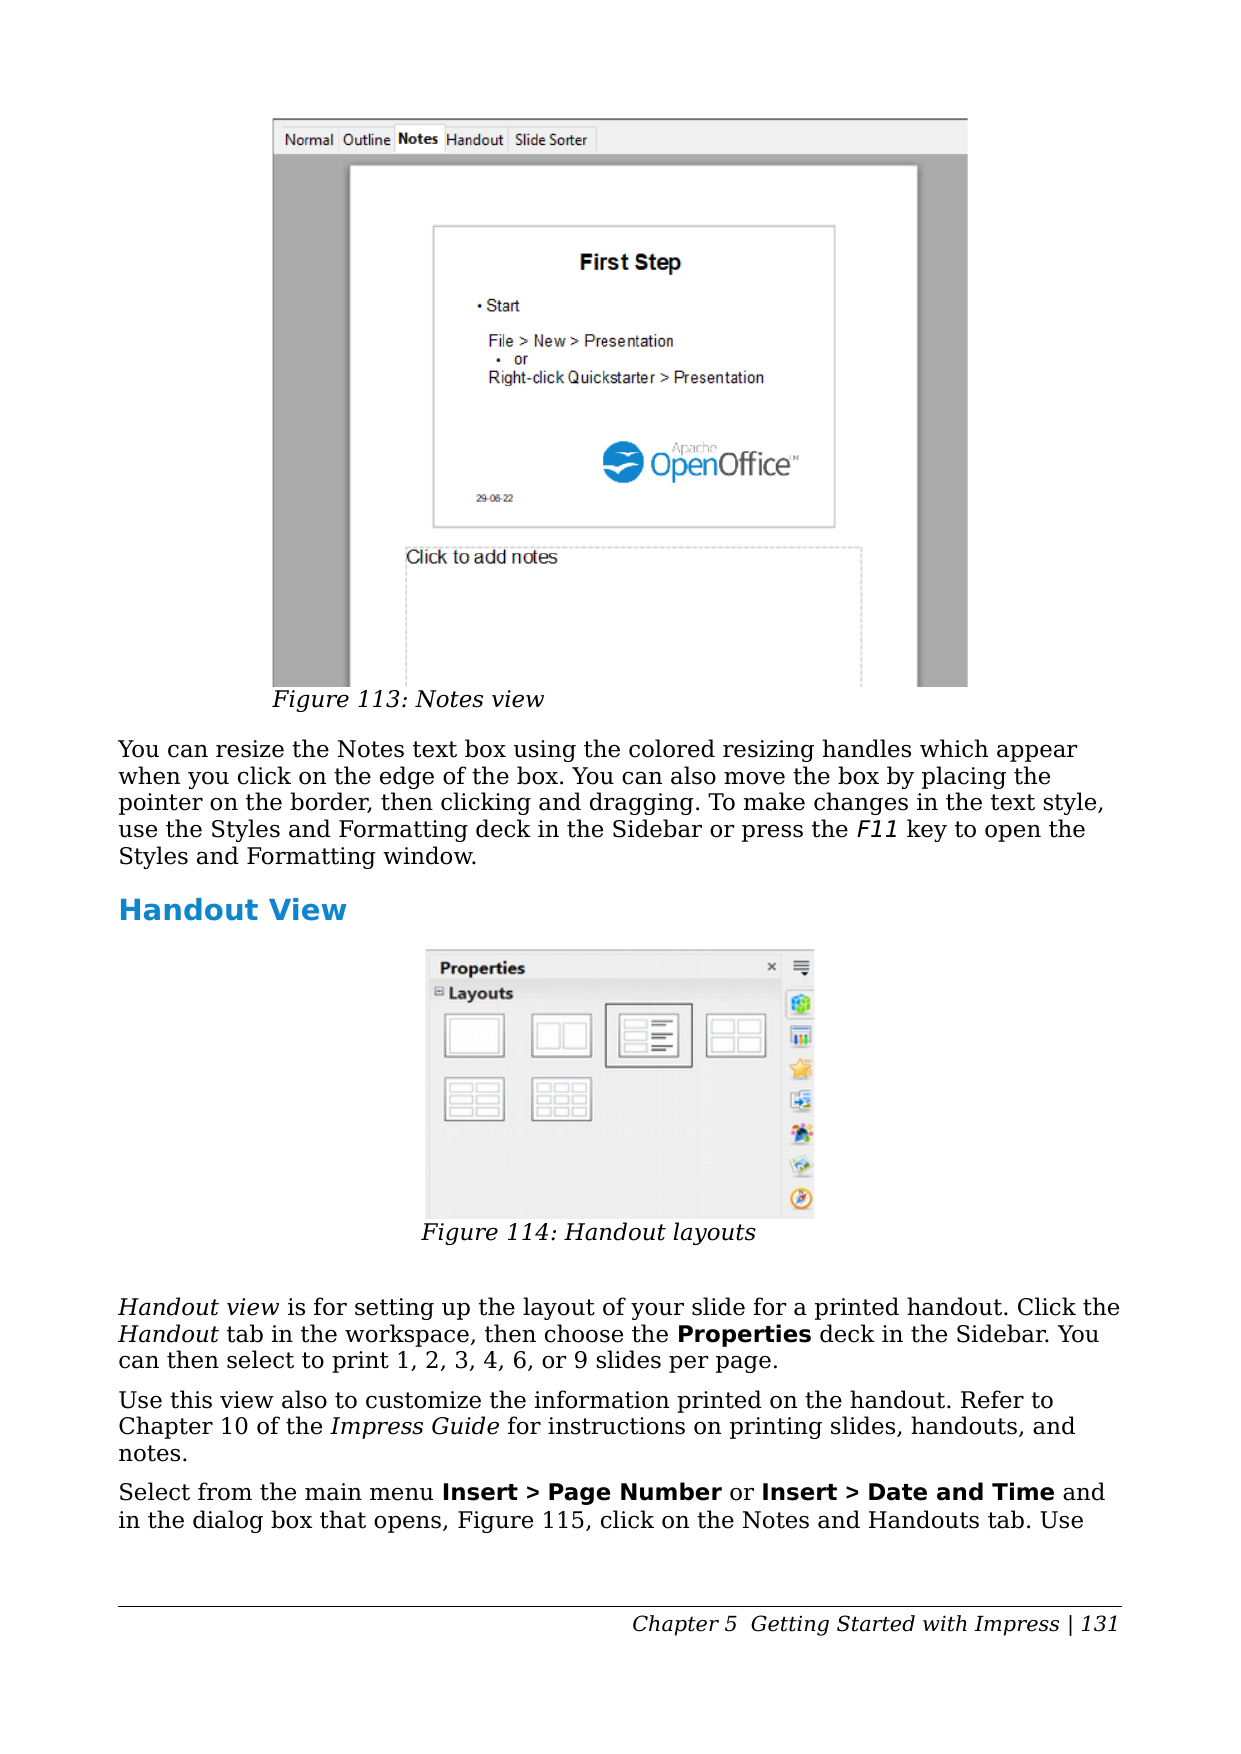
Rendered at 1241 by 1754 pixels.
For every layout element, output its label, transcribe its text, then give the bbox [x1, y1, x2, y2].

subtitle Handout View [118, 894, 1122, 928]
text Figure 114: Handout layouts [421, 1219, 819, 1246]
text Figure 113: Notes view [272, 687, 968, 713]
text Handout view is for setting up the layout of your slide for a printed handout. Click the Handout tab in the workspace, then choose the Properties deck in the Sidebar. You can then select to print 1, 2, 3, 4, 6, or 9 slides per page. [118, 1294, 1122, 1374]
picture [425, 949, 815, 1219]
text You can resize the Notes text box using the colored resizing handles which appear when you click on the edge of the box. You can also move the box by placing the pointer on the border, then clicking and dragging. To make changes in the text style, use the Styles and Formatting deck in the Sidebar or press the F11 key to open the Styles and Formatting window. [118, 736, 1122, 869]
text Use this view also to customize the information printed on the handout. Refer to Chapter 10 of the Impress Guide for instructions on printing slides, handouts, and notes. [118, 1387, 1122, 1467]
picture [272, 118, 968, 687]
text Select from the main menu Insert > Page Number or Insert > Date and Time and in the dialog box that opens, Figure 115, click on the Notes and Handouts tab. Use [118, 1479, 1122, 1534]
